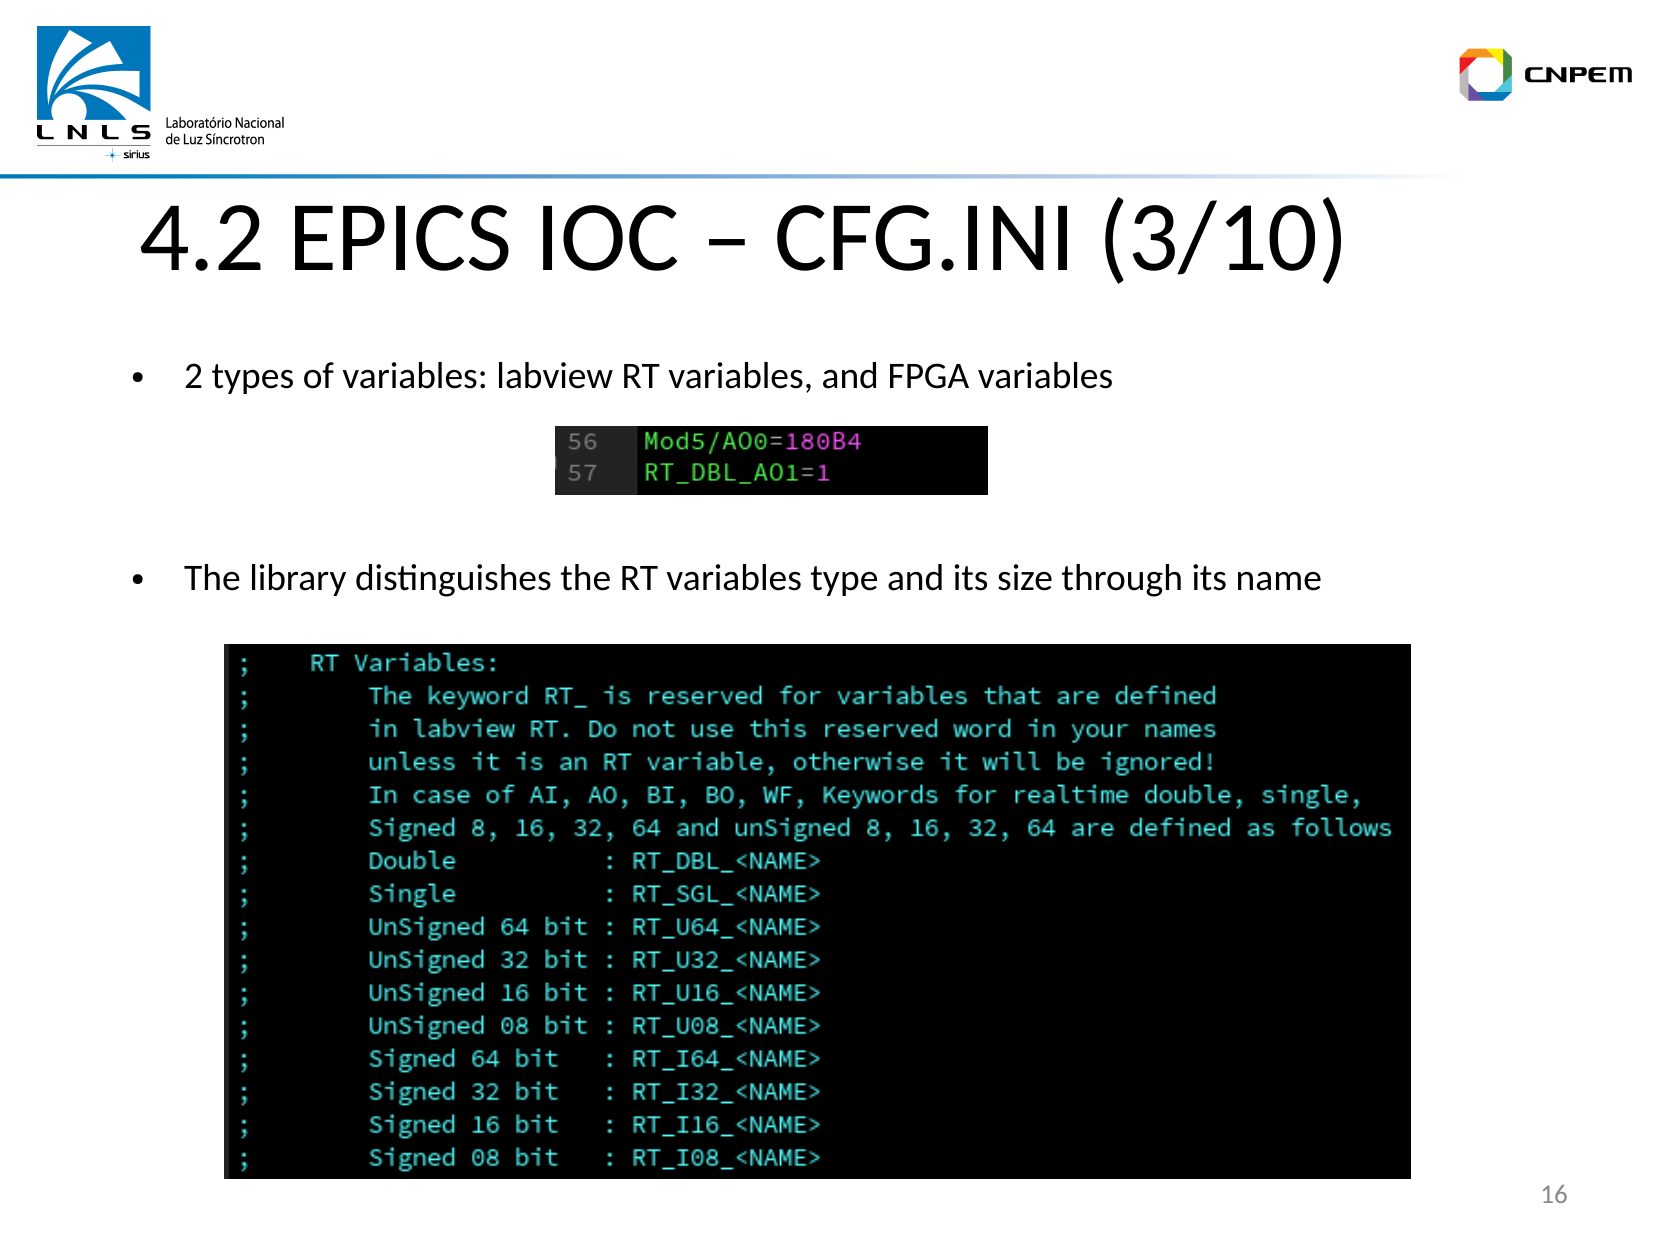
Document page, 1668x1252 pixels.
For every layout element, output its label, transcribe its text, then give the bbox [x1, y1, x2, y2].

text_box 4.2 EPICS IOC – CFG.INI (3/10) [139, 145, 1580, 346]
list 2 types of variables: labview RT variables, and FPGA variables The library distinguishes the RT variables type and its size through its name [113, 360, 1546, 661]
picture [0, 0, 1668, 1251]
